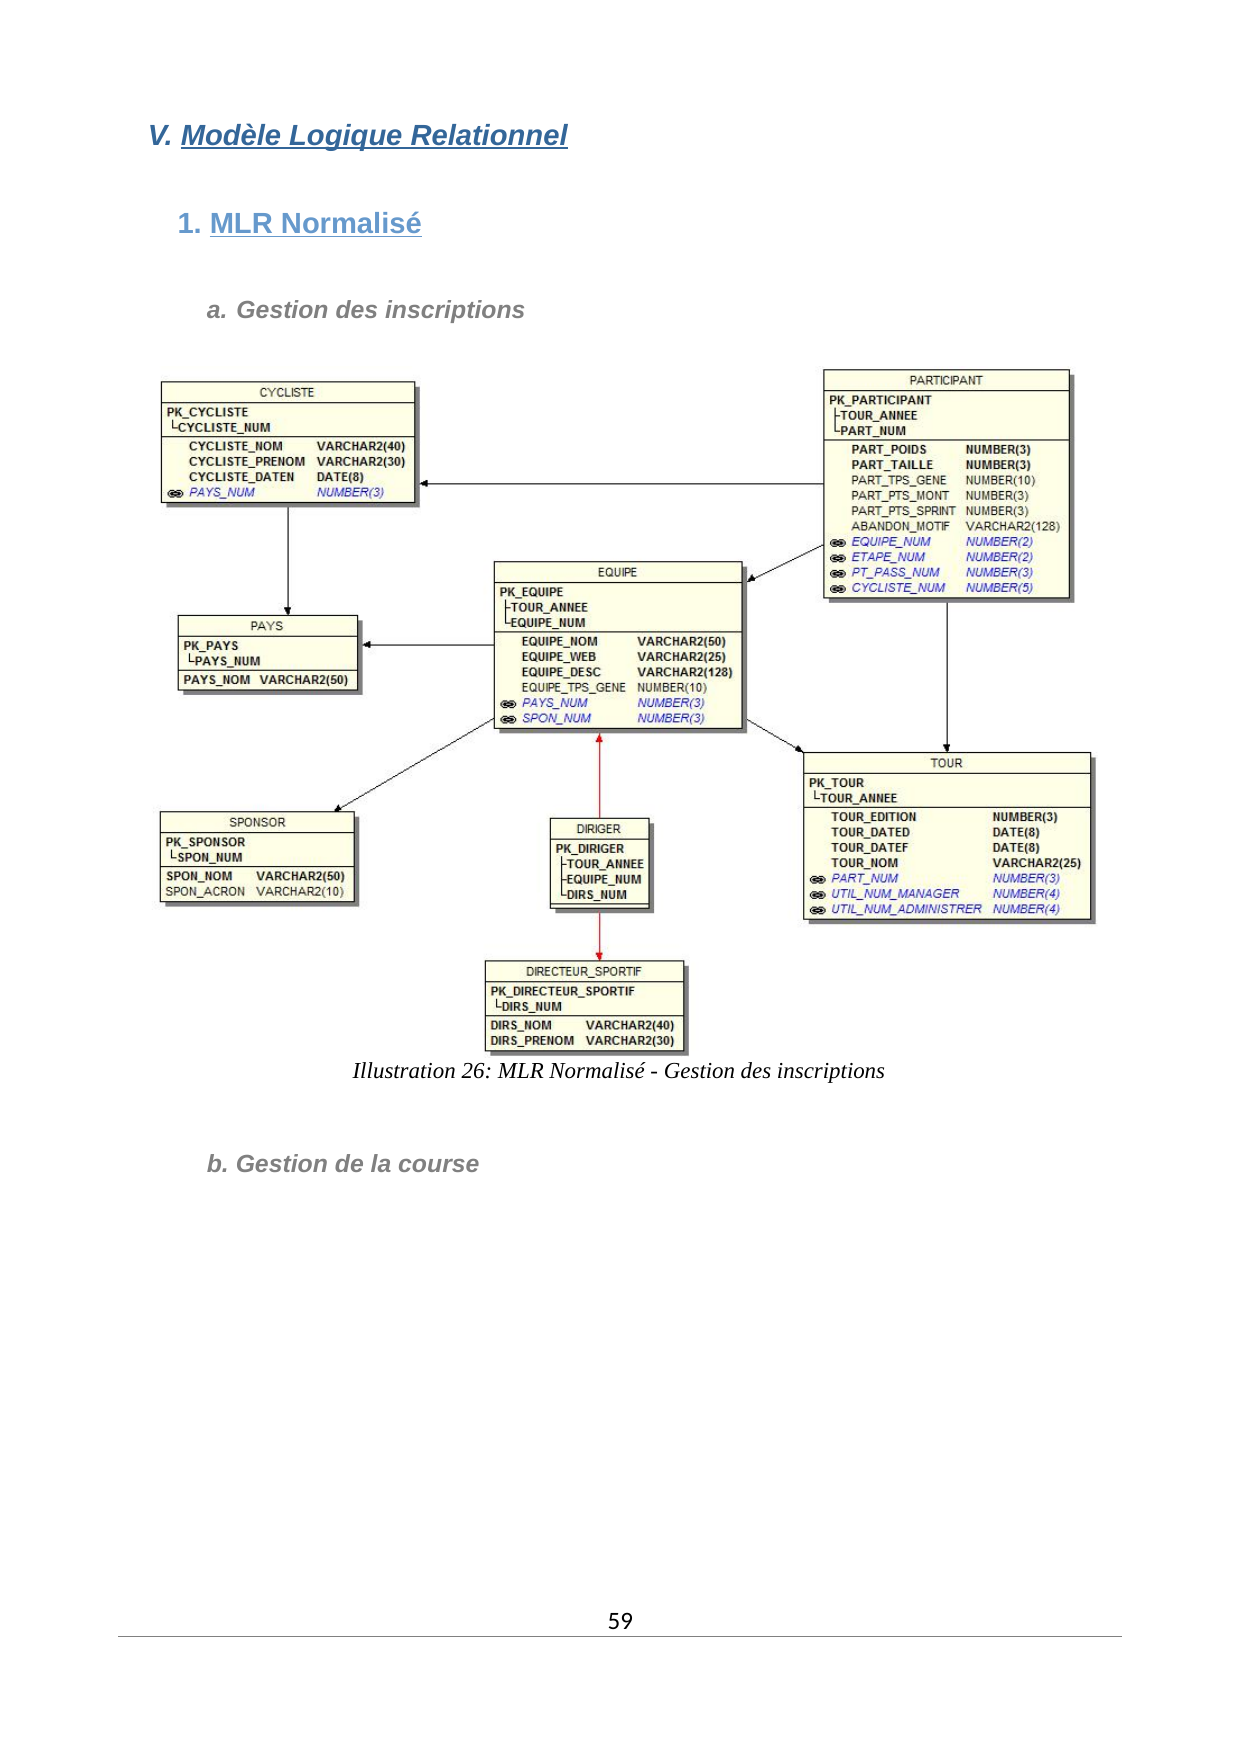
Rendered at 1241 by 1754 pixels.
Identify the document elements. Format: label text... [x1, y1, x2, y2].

subtitle Modèle Logique Relationnel [148, 118, 1122, 152]
text Illustration 26: MLR Normalisé - Gestion des inscriptions [143, 1058, 1097, 1083]
subtitle MLR Normalisé [177, 207, 1122, 240]
subtitle Gestion des inscriptions [207, 295, 1122, 323]
subtitle Gestion de la course [207, 1149, 1122, 1178]
picture [143, 366, 1098, 1058]
